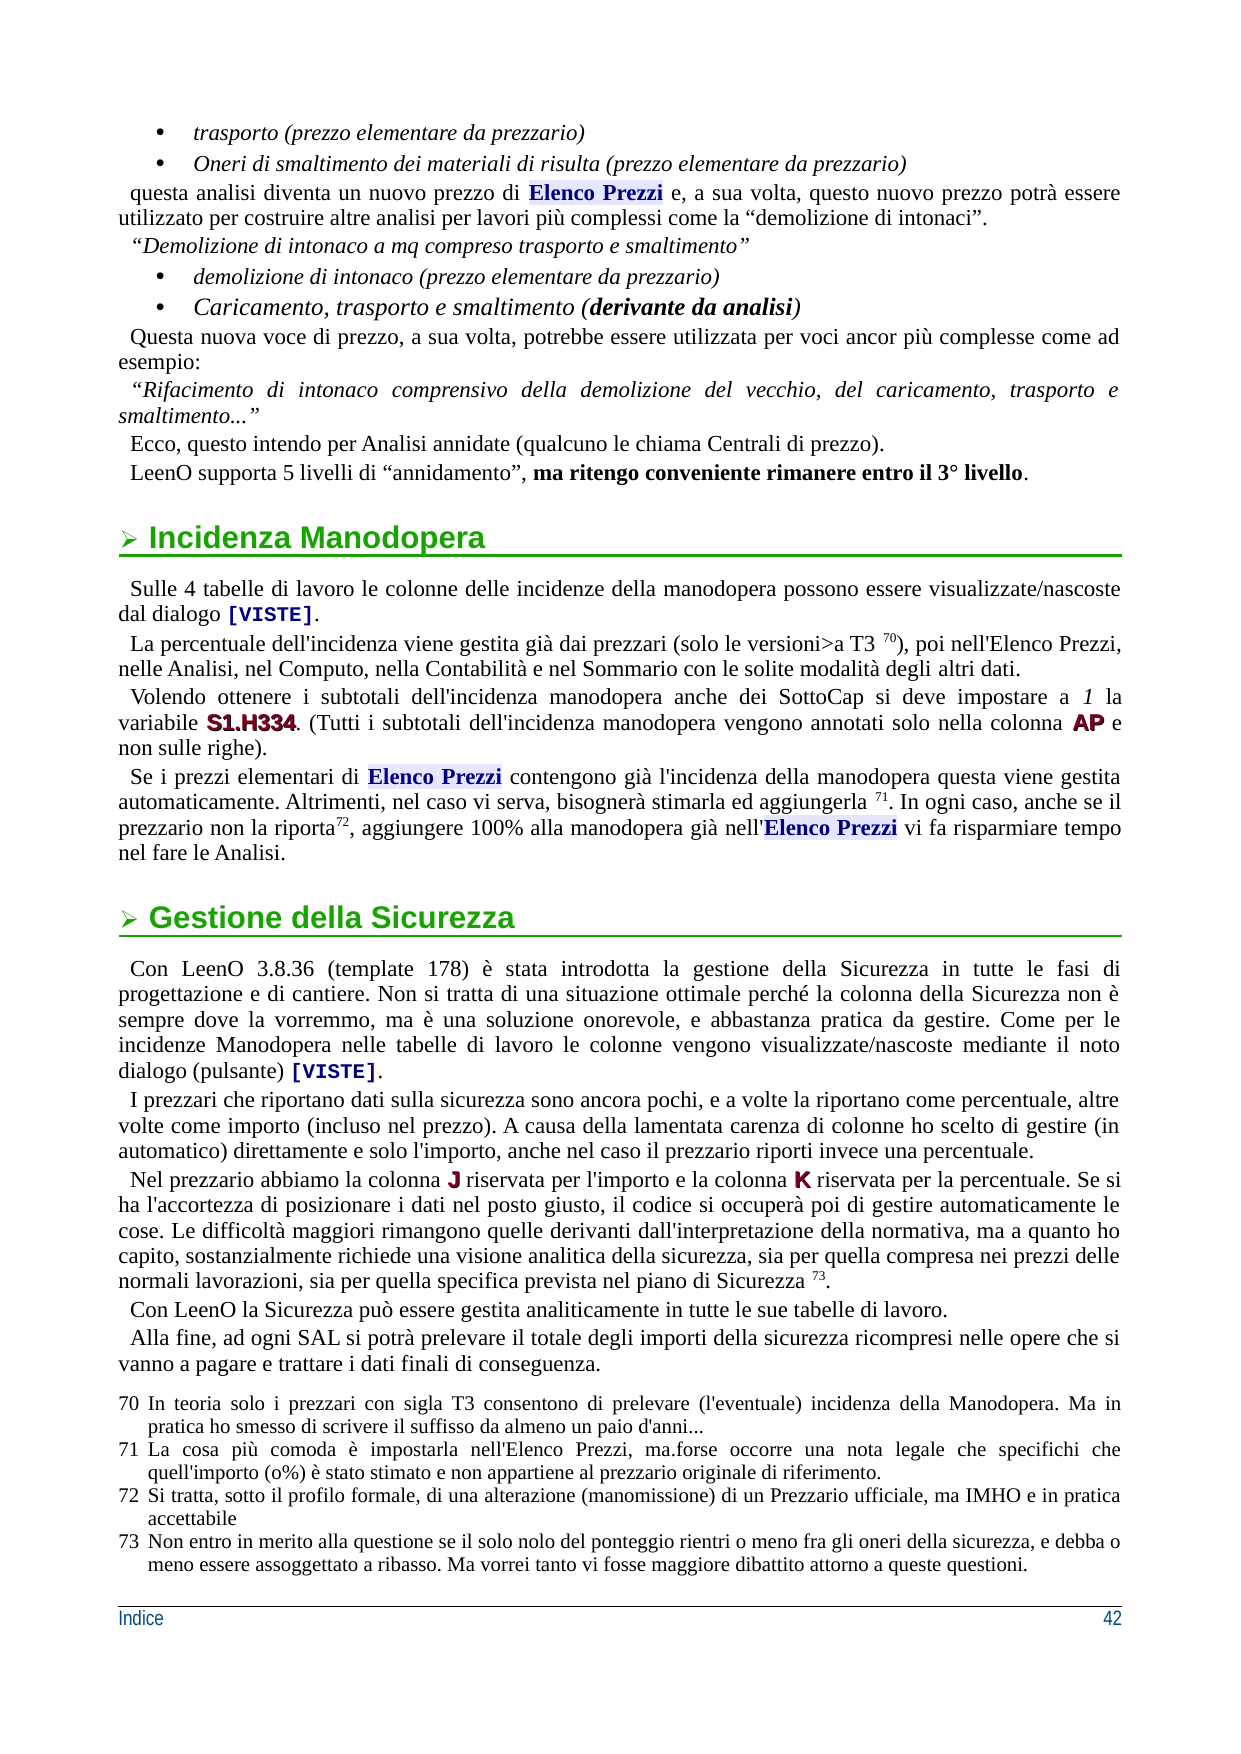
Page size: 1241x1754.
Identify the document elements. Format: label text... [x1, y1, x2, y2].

text Ecco, questo intendo per Analisi annidate (qualcuno le chiama Centrali di prezzo). [118, 431, 1122, 457]
list trasporto (prezzo elementare da prezzario) [156, 118, 1122, 146]
text “Demolizione di intonaco a mq compreso trasporto e smaltimento” [118, 233, 1122, 259]
text Non entro in merito alla questione se il solo nolo del ponteggio rientri o meno fra gli oneri della sicurezza, e debba o meno essere assoggettato a ribasso. Ma vorrei tanto vi fosse maggiore dibattito attorno a queste questioni. [118, 1530, 1122, 1576]
subtitle Gestione della Sicurezza [119, 900, 1122, 935]
text La cosa più comoda è impostarla nell'Elenco Prezzi, ma.forse occorre una nota legale che specifichi che quell'importo (o%) è stato stimato e non appartiene al prezzario originale di riferimento. [118, 1438, 1122, 1484]
list demolizione di intonaco (prezzo elementare da prezzario) [156, 262, 1122, 290]
text Nel prezzario abbiamo la colonna J riservata per l'importo e la colonna K riservata per la percentuale. Se si ha l'accortezza di posizionare i dati nel posto giusto, il codice si occuperà poi di gestire automaticamente le cose. Le difficoltà maggiori rimangono quelle derivanti dall'interpretazione della normativa, ma a quanto ho capito, sostanzialmente richiede una visione analitica della sicurezza, sia per quella compresa nei prezzi delle normali lavorazioni, sia per quella specifica prevista nel piano di Sicurezza . [118, 1166, 1122, 1294]
text “Rifacimento di intonaco comprensivo della demolizione del vecchio, del caricamento, trasporto e smaltimento...” [118, 377, 1122, 428]
list Caricamento, trasporto e smaltimento (derivante da analisi) [156, 293, 1122, 321]
text questa analisi diventa un nuovo prezzo di Elenco Prezzi e, a sua volta, questo nuovo prezzo potrà essere utilizzato per costruire altre analisi per lavori più complessi come la “demolizione di intonaci”. [118, 180, 1122, 231]
text La percentuale dell'incidenza viene gestita già dai prezzari (solo le versioni>a T3 ), poi nell'Elenco Prezzi, nelle Analisi, nel Computo, nella Contabilità e nel Sommario con le solite modalità degli altri dati. [118, 631, 1122, 681]
text Con LeenO la Sicurezza può essere gestita analiticamente in tutte le sue tabelle di lavoro. [118, 1297, 1122, 1322]
text Se i prezzi elementari di Elenco Prezzi contengono già l'incidenza della manodopera questa viene gestita automaticamente. Altrimenti, nel caso vi serva, bisognerà stimarla ed aggiungerla . In ogni caso, anche se il prezzario non la riporta, aggiungere 100% alla manodopera già nell'Elenco Prezzi vi fa risparmiare tempo nel fare le Analisi. [118, 764, 1122, 865]
text Si tratta, sotto il profilo formale, di una alterazione (manomissione) di un Prezzario ufficiale, ma IMHO e in pratica accettabile [118, 1484, 1122, 1530]
list Oneri di smaltimento dei materiali di risulta (prezzo elementare da prezzario) [156, 149, 1122, 177]
text I prezzari che riportano dati sulla sicurezza sono ancora pochi, e a volte la riportano come percentuale, altre volte come importo (incluso nel prezzo). A causa della lamentata carenza di colonne ho scelto di gestire (in automatico) direttamente e solo l'importo, anche nel caso il prezzario riporti invece una percentuale. [118, 1087, 1122, 1163]
text Volendo ottenere i subtotali dell'incidenza manodopera anche dei SottoCap si deve impostare a 1 la variabile S1.H334. (Tutti i subtotali dell'incidenza manodopera vengono annotati solo nella colonna AP e non sulle righe). [118, 684, 1122, 761]
text LeenO supporta 5 livelli di “annidamento”, ma ritengo conveniente rimanere entro il 3° livello. [118, 459, 1122, 485]
text Con LeenO 3.8.36 (template 178) è stata introdotta la gestione della Sicurezza in tutte le fasi di progettazione e di cantiere. Non si tratta di una situazione ottimale perché la colonna della Sicurezza non è sempre dove la vorremmo, ma è una soluzione onorevole, e abbastanza pratica da gestire. Come per le incidenze Manodopera nelle tabelle di lavoro le colonne vengono visualizzate/nascoste mediante il noto dialogo (pulsante) [VISTE]. [118, 956, 1122, 1084]
text Sulle 4 tabelle di lavoro le colonne delle incidenze della manodopera possono essere visualizzate/nascoste dal dialogo [VISTE]. [118, 576, 1122, 628]
subtitle Incidenza Manodopera [119, 520, 1122, 554]
text In teoria solo i prezzari con sigla T3 consentono di prelevare (l'eventuale) incidenza della Manodopera. Ma in pratica ho smesso di scrivere il suffisso da almeno un paio d'anni... [118, 1391, 1122, 1438]
text Questa nuova voce di prezzo, a sua volta, potrebbe essere utilizzata per voci ancor più complesse come ad esempio: [118, 324, 1122, 374]
text Alla fine, ad ogni SAL si potrà prelevare il totale degli importi della sicurezza ricompresi nelle opere che si vanno a pagare e trattare i dati finali di conseguenza. [118, 1325, 1122, 1376]
